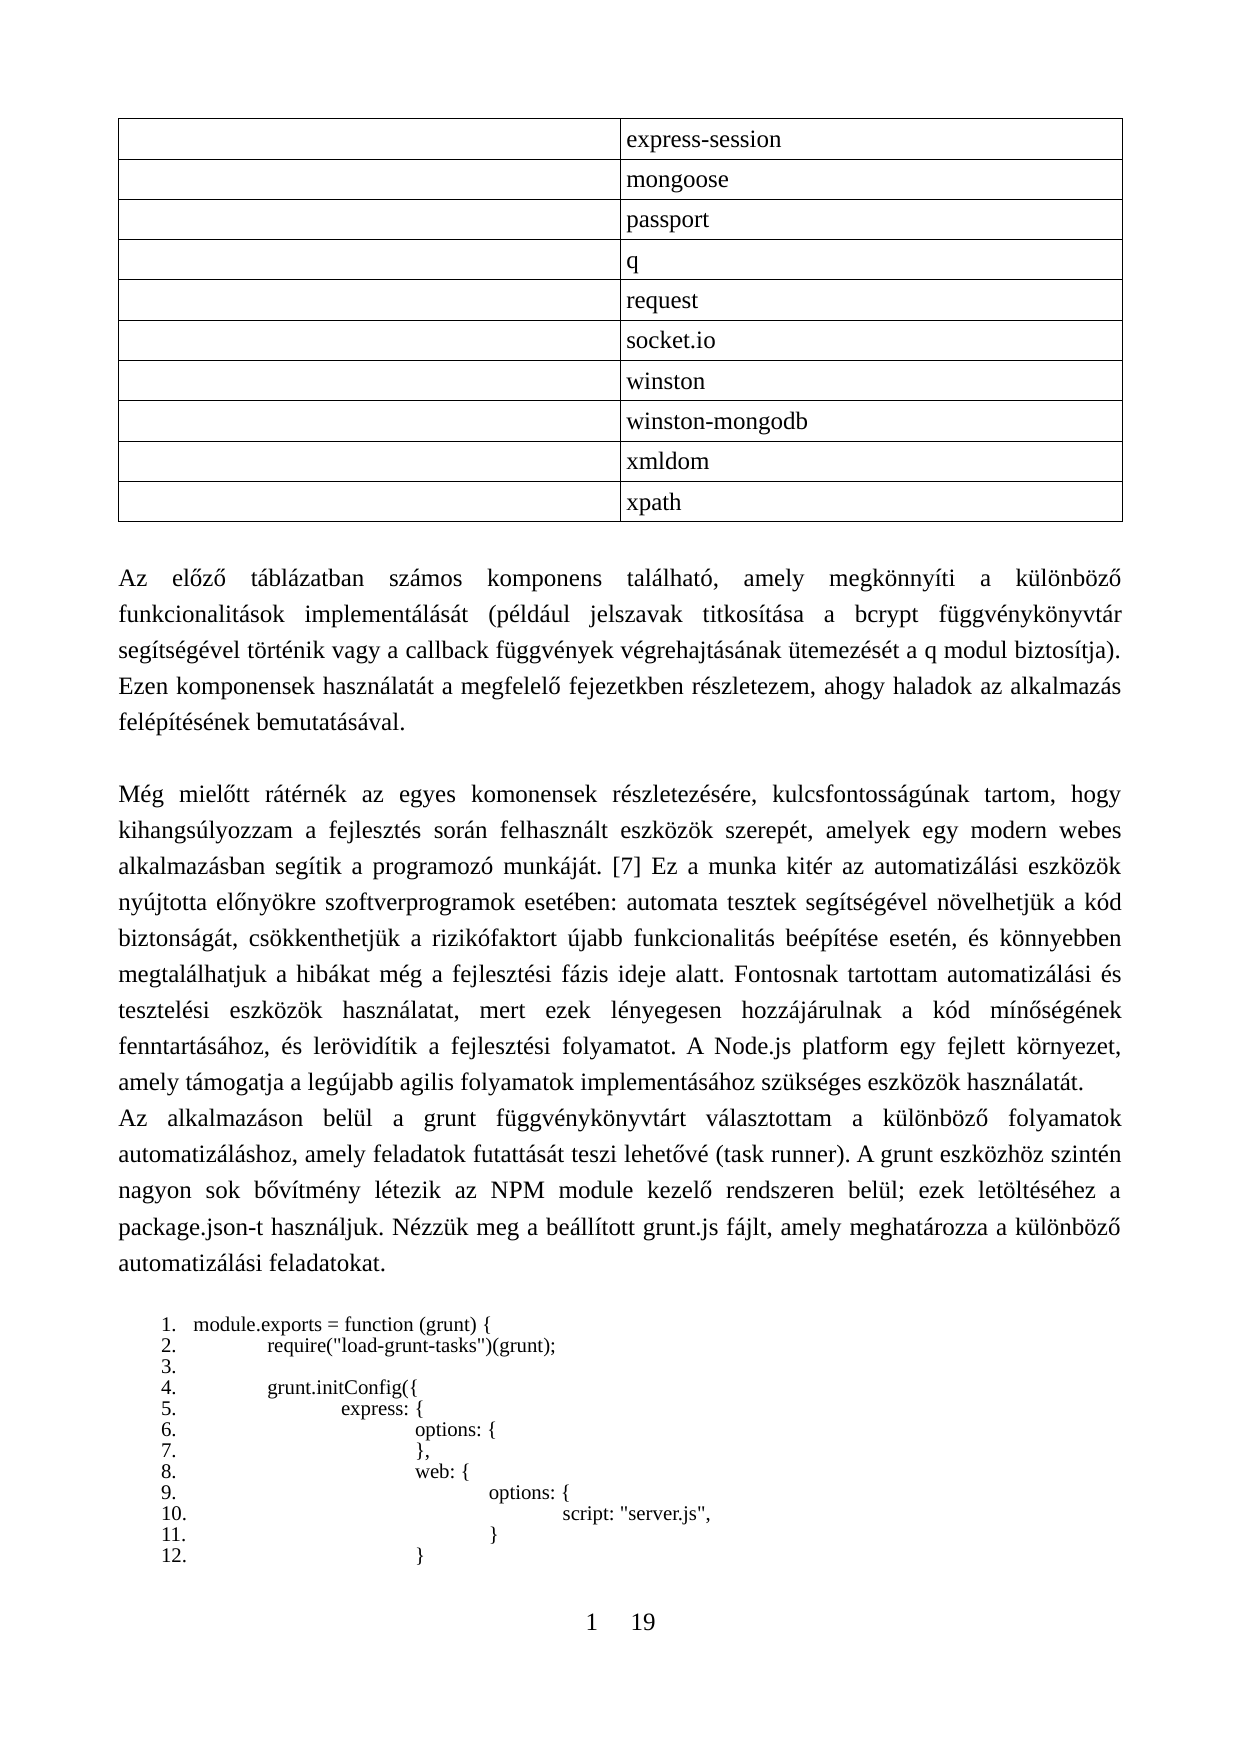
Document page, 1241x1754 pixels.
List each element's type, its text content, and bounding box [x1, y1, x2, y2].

table_cell express-session [621, 119, 1122, 158]
subtitle Az előző táblázatban számos komponens található, amely megkönnyíti a különböző funkcionalitások implementálását (például jelszavak titkosítása a bcrypt függvénykönyvtár segítségével történik vagy a callback függvények végrehajtásának ütemezését a q modul biztosítja). Ezen komponensek használatát a megfelelő fejezetkben részletezem, ahogy haladok az alkalmazás felépítésének bemutatásával. [118, 557, 1122, 738]
subtitle web: { [156, 1462, 1122, 1483]
table_cell [119, 280, 620, 320]
table_cell [119, 482, 620, 521]
table_cell [119, 361, 620, 400]
subtitle } [156, 1546, 1122, 1567]
subtitle express: { [156, 1398, 1122, 1419]
table_cell passport [621, 200, 1122, 239]
subtitle options: { [156, 1419, 1122, 1441]
table_cell winston-mongodb [621, 401, 1122, 441]
subtitle grunt.initConfig({ [156, 1377, 1122, 1398]
subtitle options: { [156, 1483, 1122, 1504]
table_cell [119, 160, 620, 199]
table_cell [119, 119, 620, 158]
subtitle } [156, 1525, 1122, 1546]
subtitle Az alkalmazáson belül a grunt függvénykönyvtárt választottam a különböző folyamatok automatizáláshoz, amely feladatok futattását teszi lehetővé (task runner). A grunt eszközhöz szintén nagyon sok bővítmény létezik az NPM module kezelő rendszeren belül; ezek letöltéséhez a package.json-t használjuk. Nézzük meg a beállított grunt.js fájlt, amely meghatározza a különböző automatizálási feladatokat. [118, 1098, 1122, 1278]
subtitle Még mielőtt rátérnék az egyes komonensek részletezésére, kulcsfontosságúnak tartom, hogy kihangsúlyozzam a fejlesztés során felhasznált eszközök szerepét, amelyek egy modern webes alkalmazásban segítik a programozó munkáját. [7] Ez a munka kitér az automatizálási eszközök nyújtotta előnyökre szoftverprogramok esetében: automata tesztek segítségével növelhetjük a kód biztonságát, csökkenthetjük a rizikófaktort újabb funkcionalitás beépítése esetén, és könnyebben megtalálhatjuk a hibákat még a fejlesztési fázis ideje alatt. Fontosnak tartottam automatizálási és tesztelési eszközök használatat, mert ezek lényegesen hozzájárulnak a kód mínőségének fenntartásához, és lerövidítik a fejlesztési folyamatot. A Node.js platform egy fejlett környezet, amely támogatja a legújabb agilis folyamatok implementásához szükséges eszközök használatát. [118, 774, 1122, 1098]
table_cell socket.io [621, 321, 1122, 360]
subtitle }, [156, 1441, 1122, 1462]
table_cell request [621, 280, 1122, 320]
subtitle require("load-grunt-tasks")(grunt); [156, 1335, 1122, 1356]
subtitle module.exports = function (grunt) { [156, 1314, 1122, 1335]
table_cell [119, 200, 620, 239]
table_cell winston [621, 361, 1122, 400]
table_cell [119, 321, 620, 360]
table_cell [119, 240, 620, 279]
table_cell [119, 401, 620, 441]
table_cell [119, 442, 620, 481]
table_cell q [621, 240, 1122, 279]
table_cell xpath [621, 482, 1122, 521]
table_cell xmldom [621, 442, 1122, 481]
table_cell mongoose [621, 160, 1122, 199]
subtitle script: "server.js", [156, 1504, 1122, 1525]
